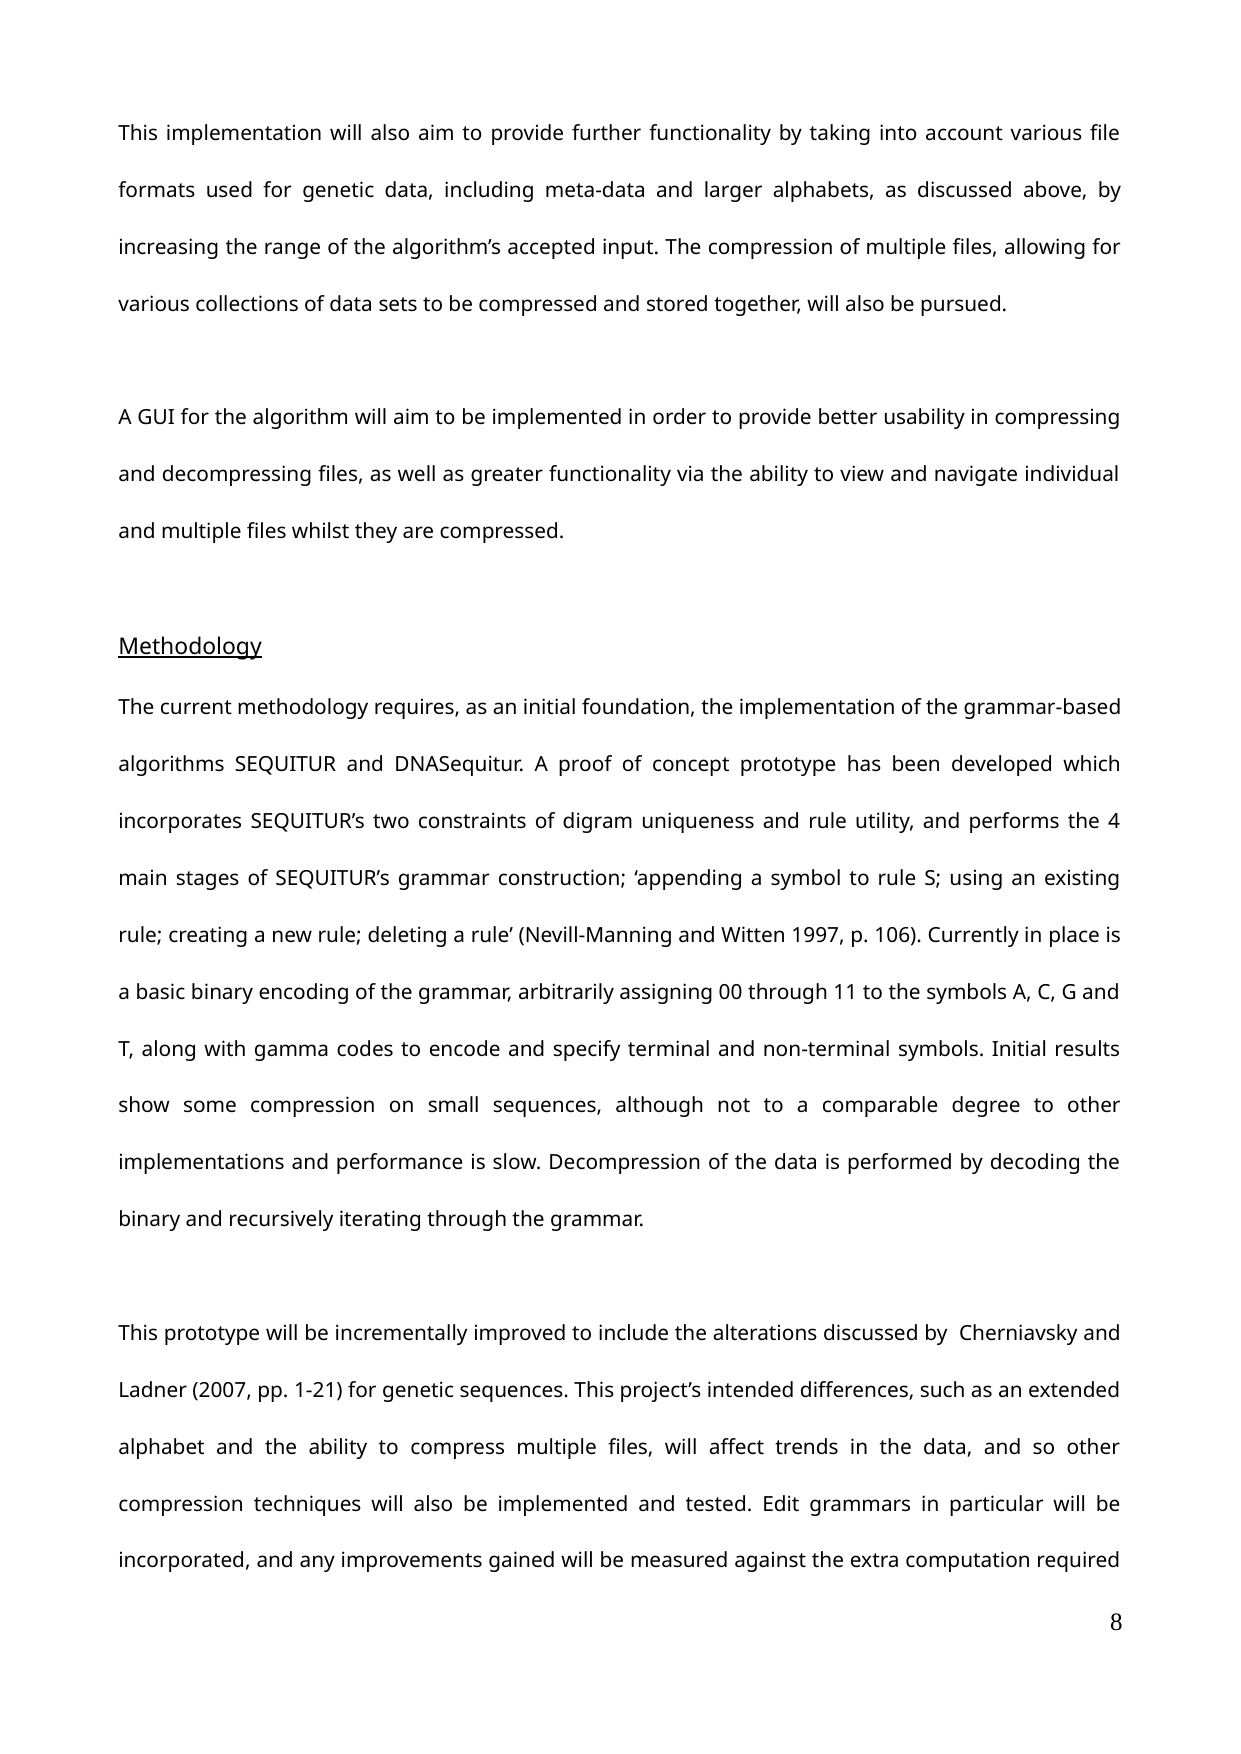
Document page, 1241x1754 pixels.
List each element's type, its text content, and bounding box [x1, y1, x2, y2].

text This prototype will be incrementally improved to include the alterations discussed by Cherniavsky and Ladner (2007, pp. 1-21) for genetic sequences. This project’s intended differences, such as an extended alphabet and the ability to compress multiple files, will affect trends in the data, and so other compression techniques will also be implemented and tested. Edit grammars in particular will be incorporated, and any improvements gained will be measured against the extra computation required [118, 1318, 1122, 1574]
text This implementation will also aim to provide further functionality by taking into account various file formats used for genetic data, including meta-data and larger alphabets, as discussed above, by increasing the range of the algorithm’s accepted input. The compression of multiple files, allowing for various collections of data sets to be compressed and stored together, will also be pursued. [118, 118, 1122, 317]
text A GUI for the algorithm will aim to be implemented in order to provide better usability in compressing and decompressing files, as well as greater functionality via the ability to view and navigate individual and multiple files whilst they are compressed. [118, 402, 1122, 545]
text The current methodology requires, as an initial foundation, the implementation of the grammar-based algorithms SEQUITUR and DNASequitur. A proof of concept prototype has been developed which incorporates SEQUITUR’s two constraints of digram uniqueness and rule utility, and performs the 4 main stages of SEQUITUR’s grammar construction; ‘appending a symbol to rule S; using an existing rule; creating a new rule; deleting a rule’ (Nevill-Manning and Witten 1997, p. 106). Currently in place is a basic binary encoding of the grammar, arbitrarily assigning 00 through 11 to the symbols A, C, G and T, along with gamma codes to encode and specify terminal and non-terminal symbols. Initial results show some compression on small sequences, although not to a comparable degree to other implementations and performance is slow. Decompression of the data is performed by decoding the binary and recursively iterating through the grammar. [118, 692, 1122, 1233]
text Methodology [118, 630, 1122, 661]
